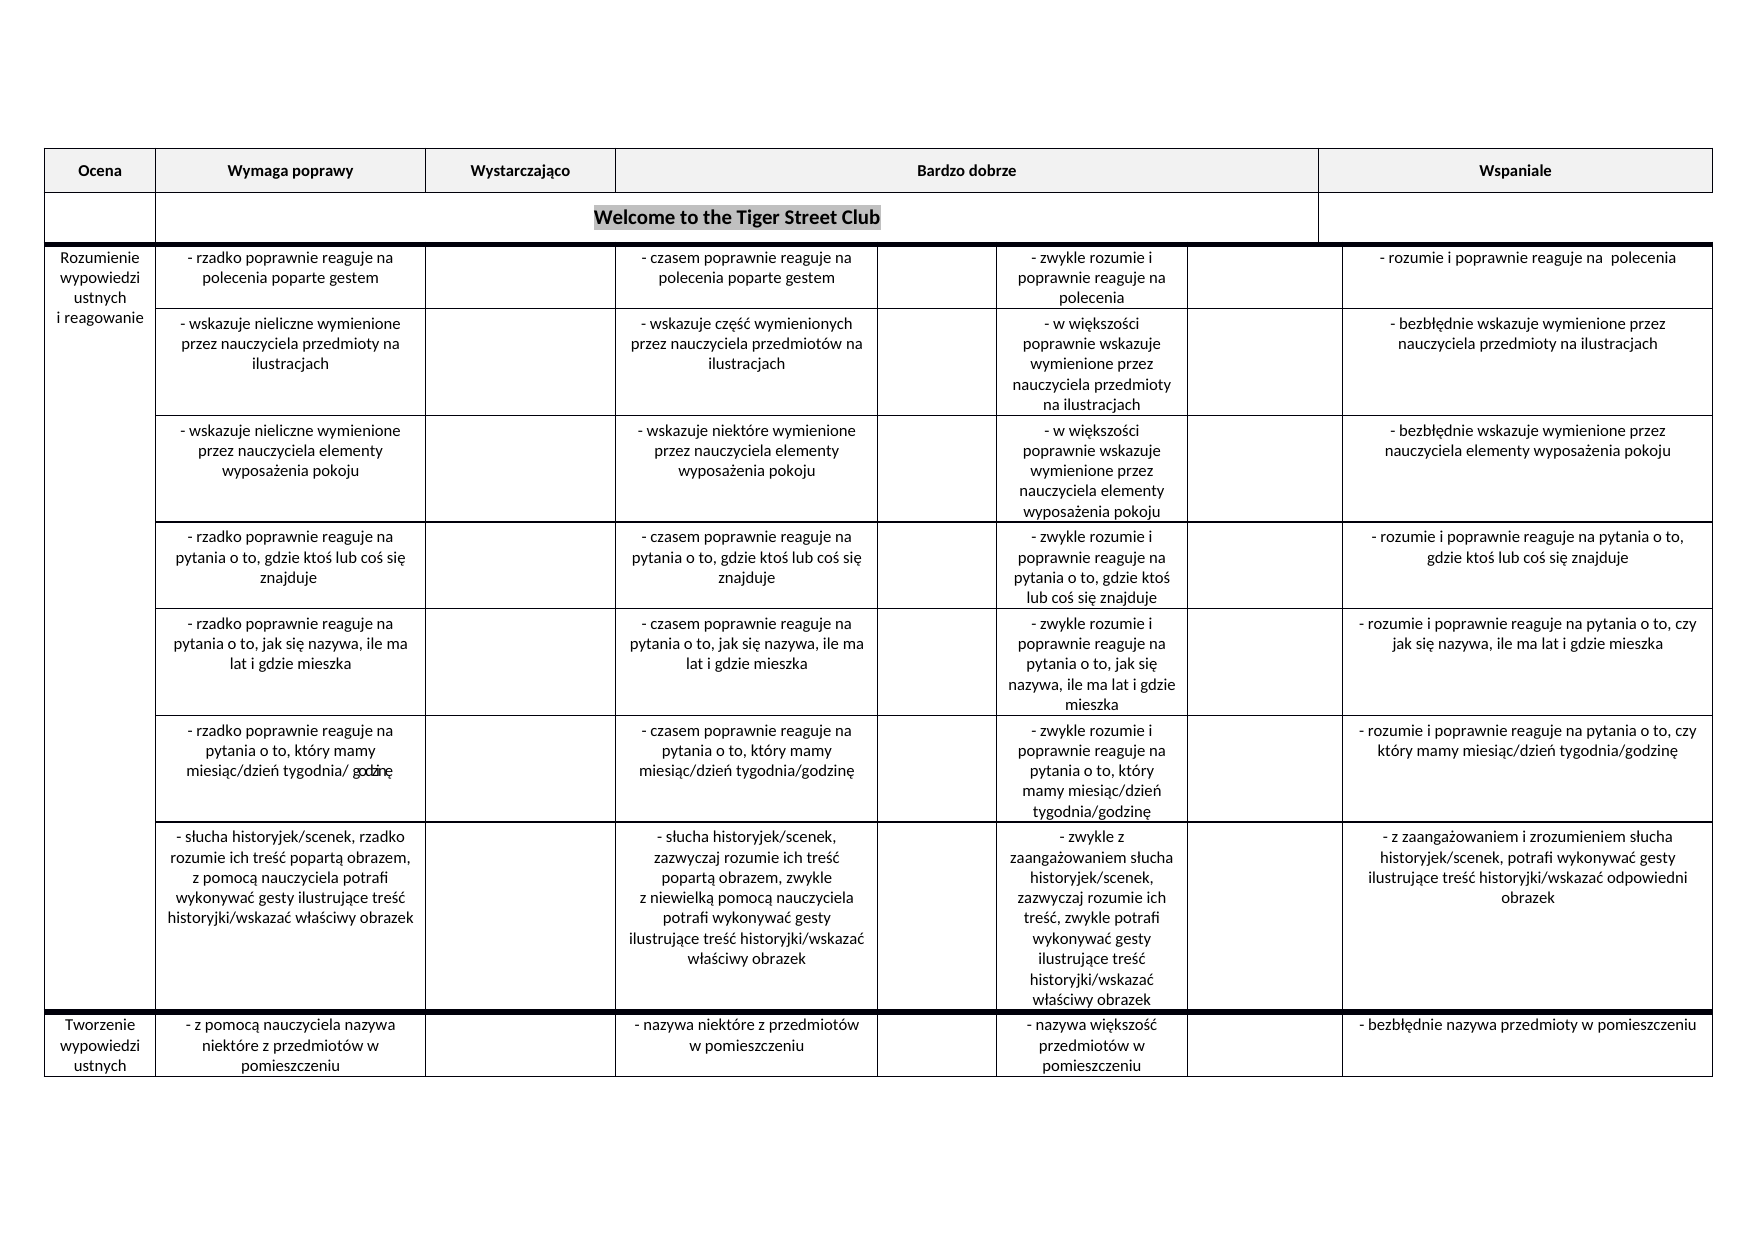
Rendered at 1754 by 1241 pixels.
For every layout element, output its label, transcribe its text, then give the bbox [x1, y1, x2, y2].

table_cell [426, 609, 615, 714]
table_cell - zwykle z zaangażowaniem słucha historyjek/scenek, zazwyczaj rozumie ich treść, zwykle potrafi wykonywać gesty ilustrujące treść historyjki/wskazać właściwy obrazek [997, 823, 1187, 1009]
table_cell [1188, 523, 1342, 608]
table_header Ocena [45, 149, 155, 192]
table_cell - bezbłędnie wskazuje wymienione przez nauczyciela przedmioty na ilustracjach [1343, 309, 1712, 414]
table_cell - wskazuje niektóre wymienione przez nauczyciela elementy wyposażenia pokoju [616, 416, 877, 521]
table_cell - z zaangażowaniem i zrozumieniem słucha historyjek/scenek, potrafi wykonywać gesty ilustrujące treść historyjki/wskazać odpowiedni obrazek [1343, 823, 1712, 1009]
table_cell - zwykle rozumie i poprawnie reaguje na pytania o to, gdzie ktoś lub coś się znajduje [997, 523, 1187, 608]
table_cell - czasem poprawnie reaguje na polecenia poparte gestem [616, 247, 877, 308]
table_cell - z pomocą nauczyciela nazywa niektóre z przedmiotów w pomieszczeniu [156, 1015, 425, 1076]
table_cell [426, 1015, 615, 1076]
table_cell - rozumie i poprawnie reaguje na pytania o to, czy który mamy miesiąc/dzień tygodnia/godzinę [1343, 716, 1712, 821]
table_cell - rozumie i poprawnie reaguje na polecenia [1343, 247, 1712, 308]
table_cell - czasem poprawnie reaguje na pytania o to, który mamy miesiąc/dzień tygodnia/godzinę [616, 716, 877, 821]
table_cell [426, 823, 615, 1009]
table_header Bardzo dobrze [616, 149, 1318, 192]
table_cell [426, 309, 615, 414]
table_cell [1188, 716, 1342, 821]
table_cell - zwykle rozumie i poprawnie reaguje na pytania o to, który mamy miesiąc/dzień tygodnia/godzinę [997, 716, 1187, 821]
table_cell - zwykle rozumie i poprawnie reaguje na pytania o to, jak się nazywa, ile ma lat i gdzie mieszka [997, 609, 1187, 714]
table_cell - nazywa niektóre z przedmiotów w pomieszczeniu [616, 1015, 877, 1076]
table_cell [878, 523, 996, 608]
table_cell [878, 1015, 996, 1076]
table_cell - czasem poprawnie reaguje na pytania o to, jak się nazywa, ile ma lat i gdzie mieszka [616, 609, 877, 714]
table_cell - rzadko poprawnie reaguje na pytania o to, jak się nazywa, ile ma lat i gdzie mieszka [156, 609, 425, 714]
table_cell - słucha historyjek/scenek, zazwyczaj rozumie ich treść popartą obrazem, zwykle z niewielką pomocą nauczyciela potrafi wykonywać gesty ilustrujące treść historyjki/wskazać właściwy obrazek [616, 823, 877, 1009]
table_cell [1188, 1015, 1342, 1076]
table_cell [878, 716, 996, 821]
table_cell - rzadko poprawnie reaguje na pytania o to, który mamy miesiąc/dzień tygodnia/ godzinę [156, 716, 425, 821]
table_cell [878, 247, 996, 308]
table_cell - w większości poprawnie wskazuje wymienione przez nauczyciela elementy wyposażenia pokoju [997, 416, 1187, 521]
table_cell - rzadko poprawnie reaguje na polecenia poparte gestem [156, 247, 425, 308]
table_cell - nazywa większość przedmiotów w pomieszczeniu [997, 1015, 1187, 1076]
table_cell [1188, 416, 1342, 521]
table_cell Rozumienie wypowiedzi ustnych i reagowanie [45, 247, 155, 1009]
table_cell Tworzenie wypowiedzi ustnych [45, 1015, 155, 1076]
table_cell - rozumie i poprawnie reaguje na pytania o to, czy jak się nazywa, ile ma lat i gdzie mieszka [1343, 609, 1712, 714]
table_cell [426, 247, 615, 308]
table_cell [878, 823, 996, 1009]
table_cell [426, 416, 615, 521]
table_cell - w większości poprawnie wskazuje wymienione przez nauczyciela przedmioty na ilustracjach [997, 309, 1187, 414]
table_cell - czasem poprawnie reaguje na pytania o to, gdzie ktoś lub coś się znajduje [616, 523, 877, 608]
table_cell - wskazuje nieliczne wymienione przez nauczyciela elementy wyposażenia pokoju [156, 416, 425, 521]
table_cell [426, 523, 615, 608]
table_header Wspaniale [1319, 149, 1712, 192]
table_cell [426, 716, 615, 821]
table_cell [1188, 309, 1342, 414]
table_cell [45, 193, 155, 242]
table_header Wystarczająco [426, 149, 615, 192]
table_cell [878, 609, 996, 714]
table_header Wymaga poprawy [156, 149, 425, 192]
table_cell [1188, 609, 1342, 714]
table_cell - słucha historyjek/scenek, rzadko rozumie ich treść popartą obrazem, z pomocą nauczyciela potrafi wykonywać gesty ilustrujące treść historyjki/wskazać właściwy obrazek [156, 823, 425, 1009]
table_cell - bezbłędnie nazywa przedmioty w pomieszczeniu [1343, 1015, 1712, 1076]
table_cell - zwykle rozumie i poprawnie reaguje na polecenia [997, 247, 1187, 308]
table_cell [878, 416, 996, 521]
table_cell - bezbłędnie wskazuje wymienione przez nauczyciela elementy wyposażenia pokoju [1343, 416, 1712, 521]
table_cell - wskazuje część wymienionych przez nauczyciela przedmiotów na ilustracjach [616, 309, 877, 414]
table_cell - rzadko poprawnie reaguje na pytania o to, gdzie ktoś lub coś się znajduje [156, 523, 425, 608]
table_cell - wskazuje nieliczne wymienione przez nauczyciela przedmioty na ilustracjach [156, 309, 425, 414]
table_cell [1188, 247, 1342, 308]
table_cell [878, 309, 996, 414]
table_cell [1188, 823, 1342, 1009]
table_cell Welcome to the Tiger Street Club [156, 193, 1318, 242]
table_cell [1319, 193, 1713, 242]
table_cell - rozumie i poprawnie reaguje na pytania o to, gdzie ktoś lub coś się znajduje [1343, 523, 1712, 608]
